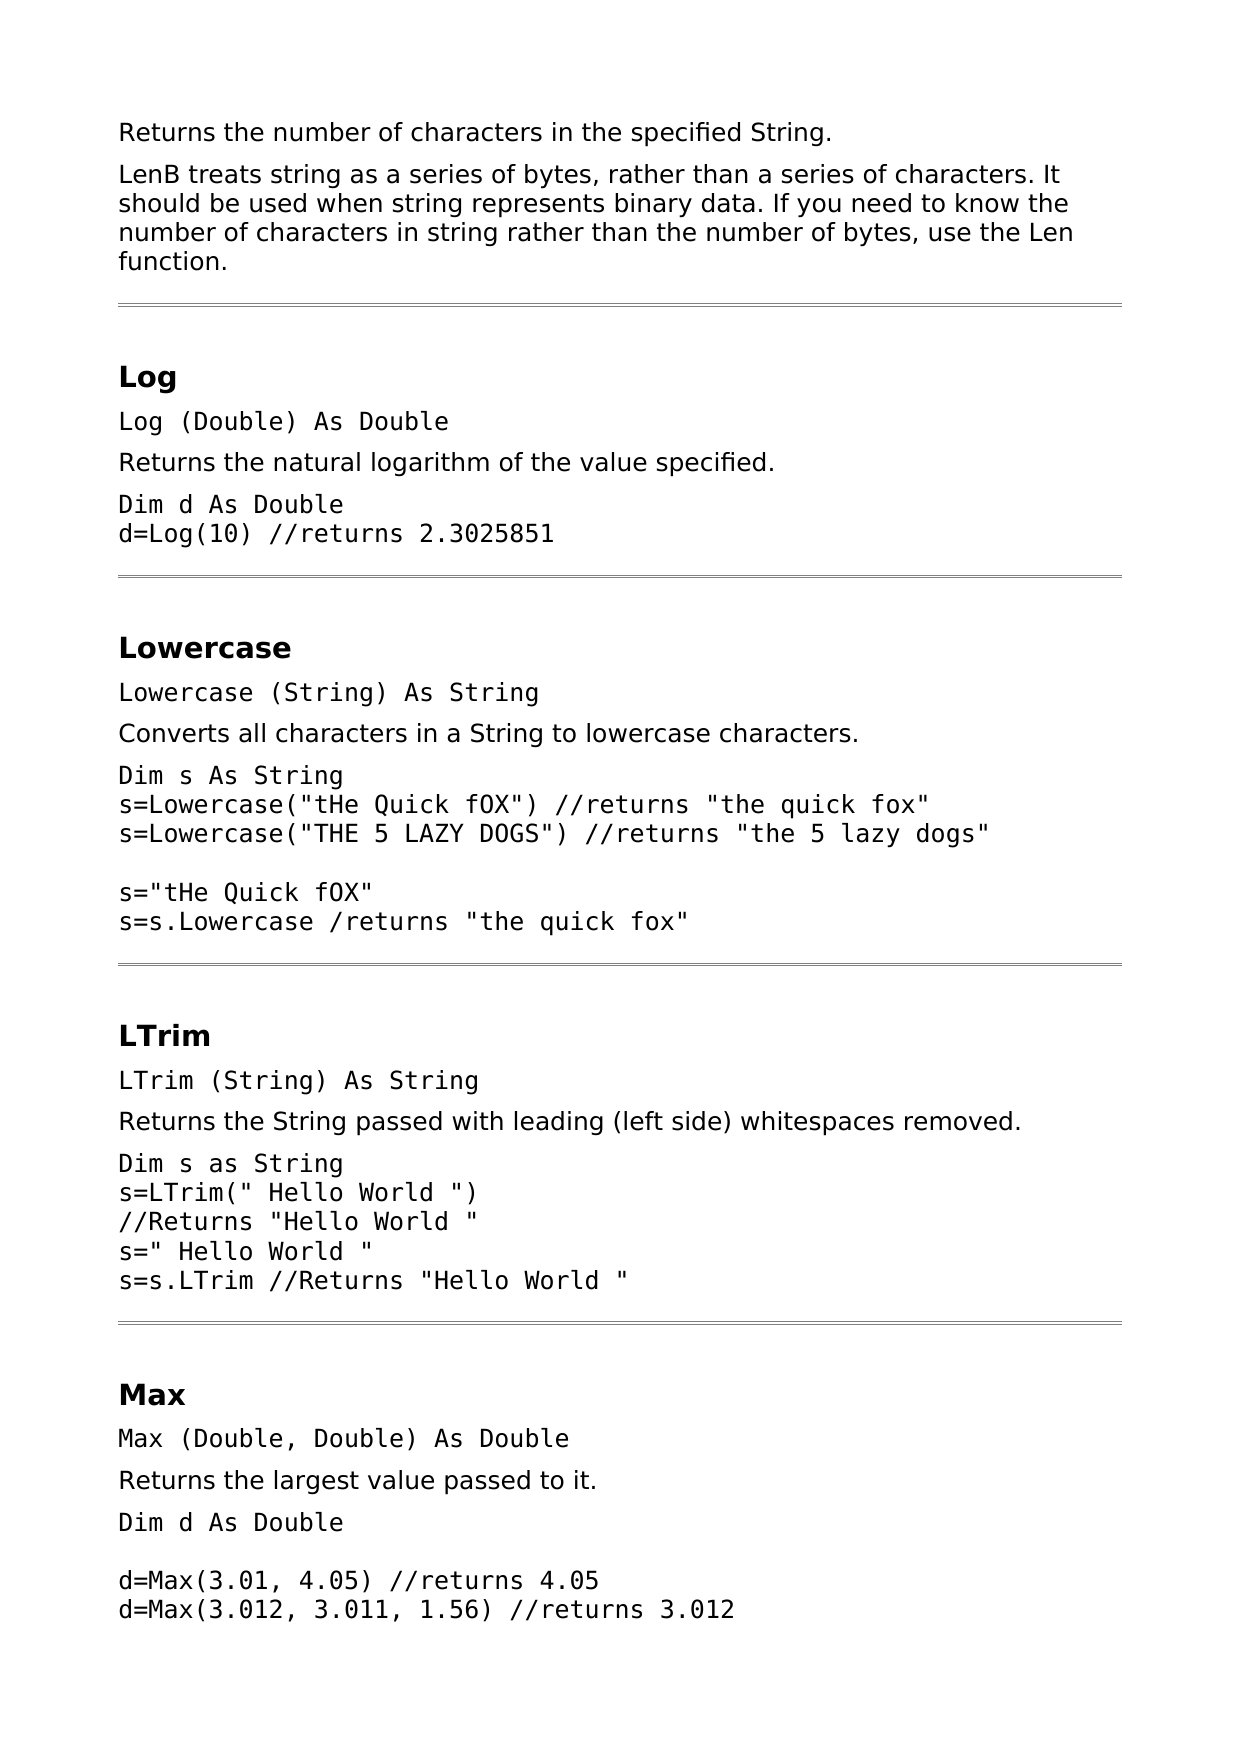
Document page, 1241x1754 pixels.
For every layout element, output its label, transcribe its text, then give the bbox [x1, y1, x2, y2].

text Log (Double) As Double [118, 407, 1122, 436]
text Returns the natural logarithm of the value specified. [118, 448, 1122, 478]
text LTrim (String) As String [118, 1066, 1122, 1095]
text Returns the String passed with leading (left side) whitespaces removed. [118, 1108, 1122, 1137]
text Converts all characters in a String to lowercase characters. [118, 720, 1122, 749]
text LenB treats string as a series of bytes, rather than a series of characters. It should be used when string represents binary data. If you need to know the number of characters in string rather than the number of bytes, use the Len function. [118, 160, 1122, 276]
text Dim d As Double d=Max(3.01, 4.05) //returns 4.05 d=Max(3.012, 3.011, 1.56) //returns 3.012 [118, 1508, 1122, 1625]
text Lowercase (String) As String [118, 678, 1122, 707]
subtitle LTrim [118, 1019, 1122, 1053]
subtitle Max [118, 1378, 1122, 1412]
text Returns the largest value passed to it. [118, 1466, 1122, 1496]
text Returns the number of characters in the specified String. [118, 118, 1122, 147]
subtitle Log [118, 360, 1122, 394]
text Dim s As String s=Lowercase("tHe Quick fOX") //returns "the quick fox" s=Lowercase("THE 5 LAZY DOGS") //returns "the 5 lazy dogs" s="tHe Quick fOX" s=s.Lowercase /returns "the quick fox" [118, 761, 1122, 936]
text Max (Double, Double) As Double [118, 1425, 1122, 1454]
text Dim d As Double d=Log(10) //returns 2.3025851 [118, 490, 1122, 548]
subtitle Lowercase [118, 632, 1122, 666]
text Dim s as String s=LTrim(" Hello World ") //Returns "Hello World " s=" Hello World " s=s.LTrim //Returns "Hello World " [118, 1149, 1122, 1295]
